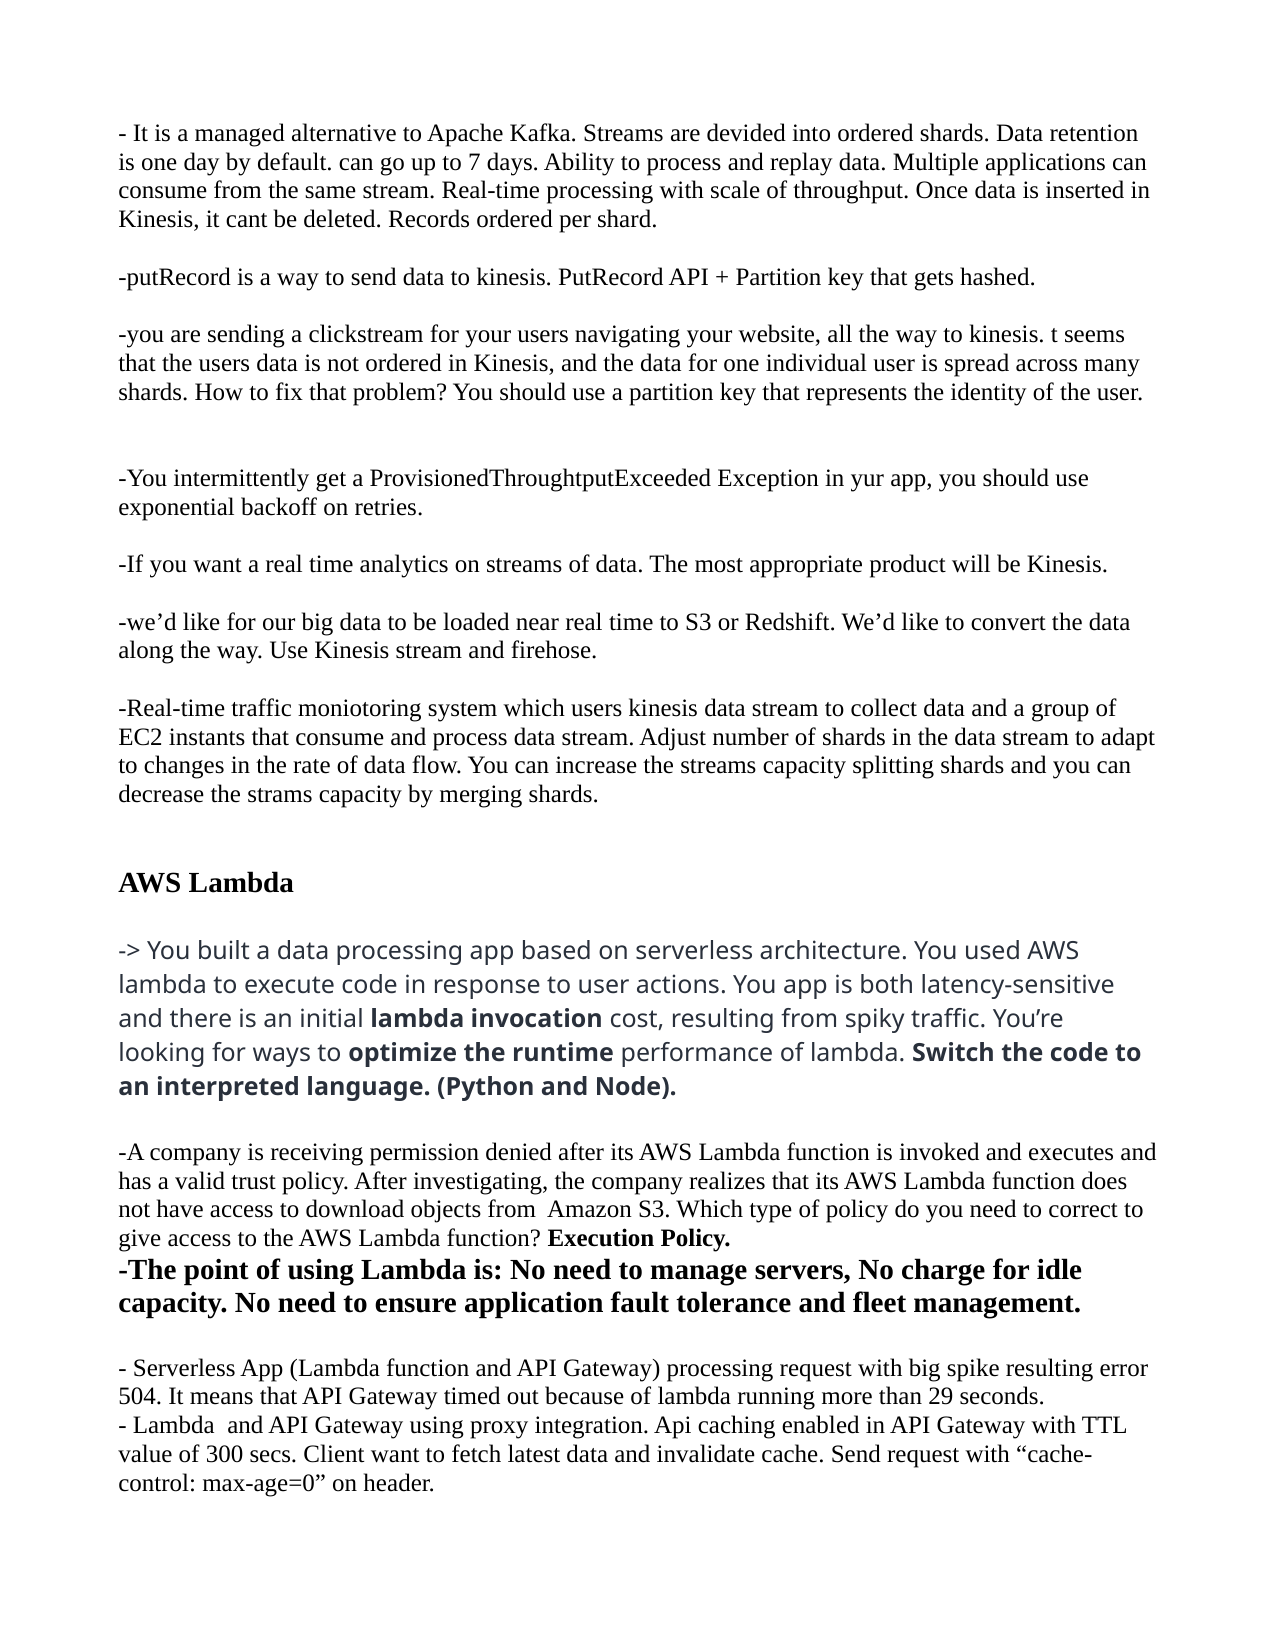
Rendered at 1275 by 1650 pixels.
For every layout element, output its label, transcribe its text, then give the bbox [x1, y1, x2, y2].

text -The point of using Lambda is: No need to manage servers, No charge for idle capacity. No need to ensure application fault tolerance and fleet management. [118, 1252, 1157, 1319]
text -putRecord is a way to send data to kinesis. PutRecord API + Partition key that gets hashed. [118, 262, 1157, 291]
text - Serverless App (Lambda function and API Gateway) processing request with big spike resulting error 504. It means that API Gateway timed out because of lambda running more than 29 seconds. [118, 1353, 1157, 1410]
text -If you want a real time analytics on streams of data. The most appropriate product will be Kinesis. [118, 549, 1157, 578]
text -> You built a data processing app based on serverless architecture. You used AWS lambda to execute code in response to user actions. You app is both latency-sensitive and there is an initial lambda invocation cost, resulting from spiky traffic. You’re looking for ways to optimize the runtime performance of lambda. Switch the code to an interpreted language. (Python and Node). [118, 933, 1157, 1103]
text -A company is receiving permission denied after its AWS Lambda function is invoked and executes and has a valid trust policy. After investigating, the company realizes that its AWS Lambda function does not have access to download objects from Amazon S3. Which type of policy do you need to correct to give access to the AWS Lambda function? Execution Policy. [118, 1137, 1157, 1252]
text - Lambda and API Gateway using proxy integration. Api caching enabled in API Gateway with TTL value of 300 secs. Client want to fetch latest data and invalidate cache. Send request with “cache-control: max-age=0” on header. [118, 1410, 1157, 1496]
text -You intermittently get a ProvisionedThroughtputExceeded Exception in yur app, you should use exponential backoff on retries. [118, 463, 1157, 521]
text - It is a managed alternative to Apache Kafka. Streams are devided into ordered shards. Data retention is one day by default. can go up to 7 days. Ability to process and replay data. Multiple applications can consume from the same stream. Real-time processing with scale of throughput. Once data is inserted in Kinesis, it cant be deleted. Records ordered per shard. [118, 118, 1157, 233]
text AWS Lambda [118, 866, 1157, 899]
text -you are sending a clickstream for your users navigating your website, all the way to kinesis. t seems that the users data is not ordered in Kinesis, and the data for one individual user is spread across many shards. How to fix that problem? You should use a partition key that represents the identity of the user. [118, 319, 1157, 406]
text -we’d like for our big data to be loaded near real time to S3 or Redshift. We’d like to convert the data along the way. Use Kinesis stream and firehose. [118, 607, 1157, 664]
text -Real-time traffic moniotoring system which users kinesis data stream to collect data and a group of EC2 instants that consume and process data stream. Adjust number of shards in the data stream to adapt to changes in the rate of data flow. You can increase the streams capacity splitting shards and you can decrease the strams capacity by merging shards. [118, 693, 1157, 808]
